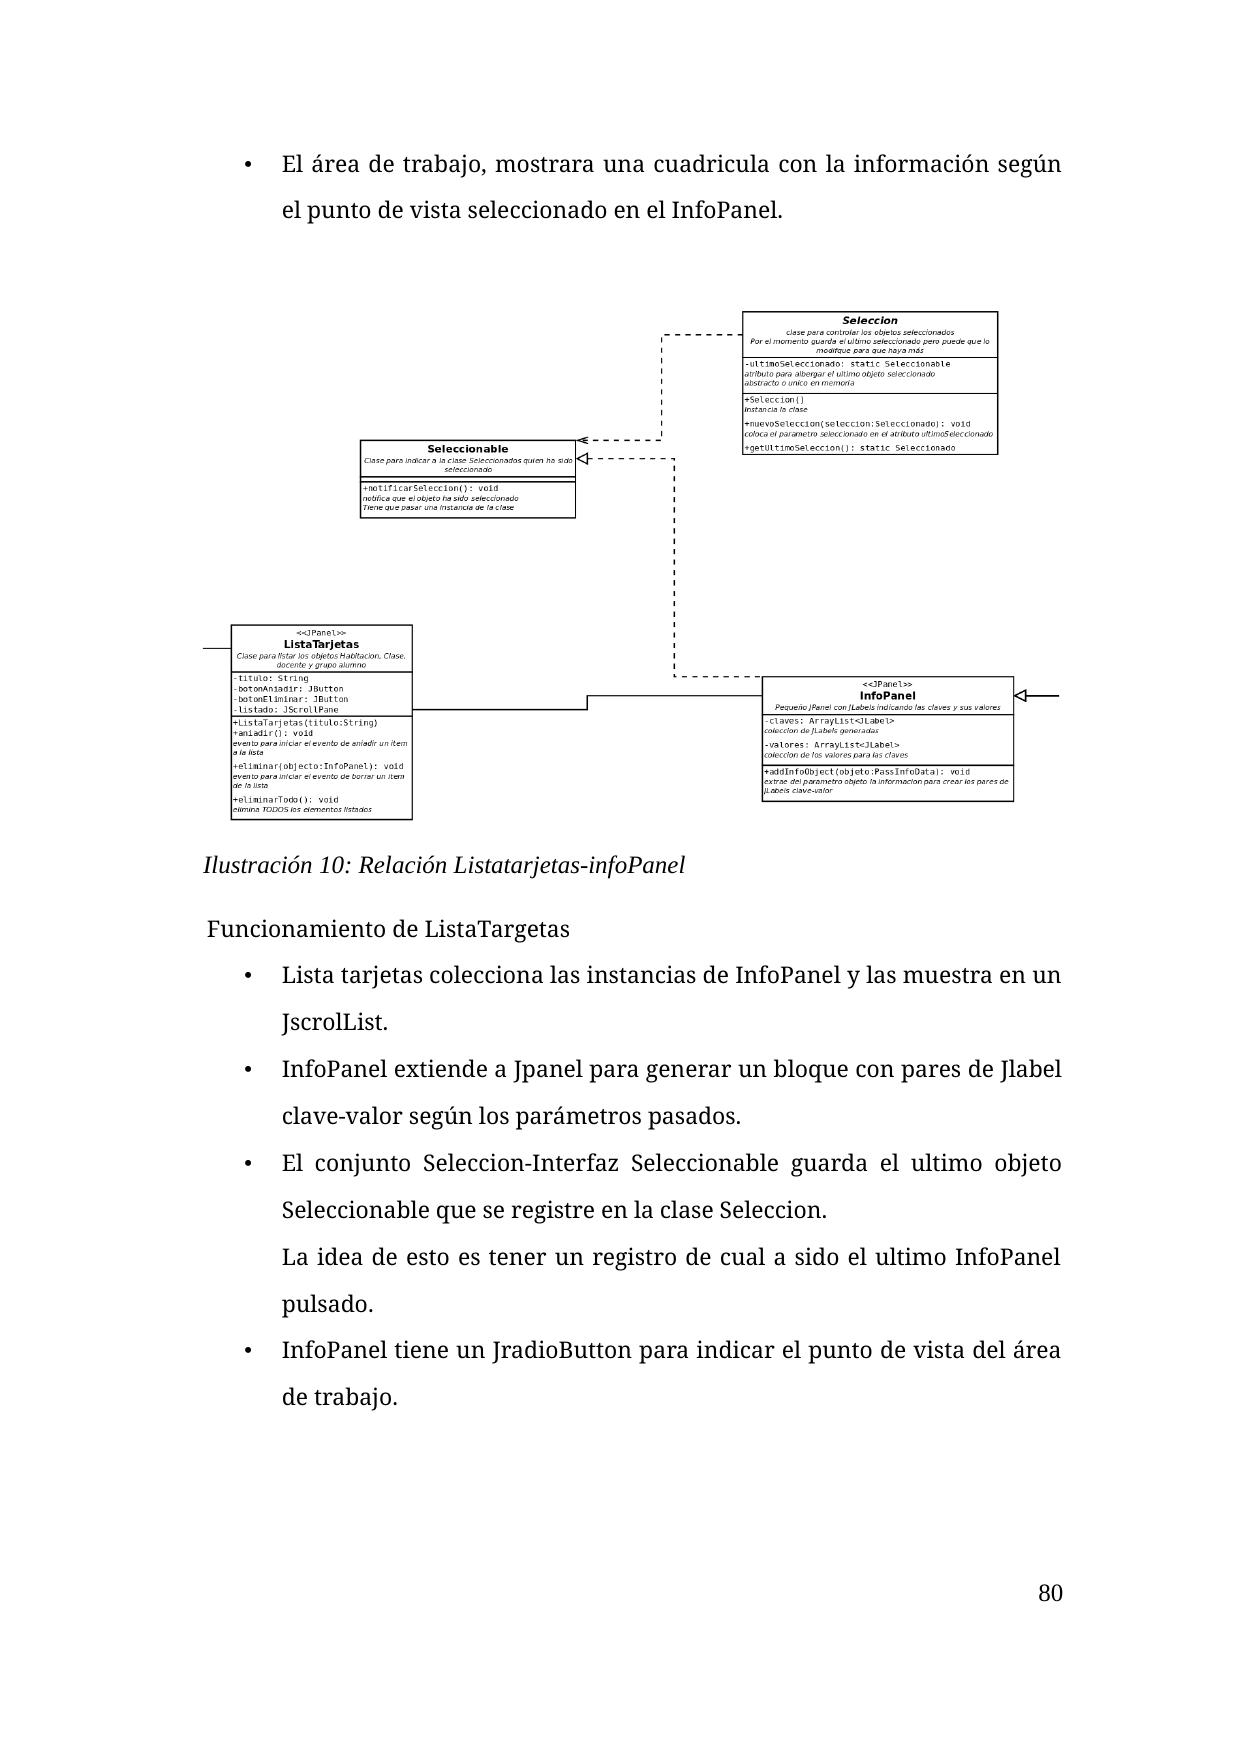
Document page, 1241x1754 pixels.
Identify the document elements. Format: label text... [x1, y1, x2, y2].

list La idea de esto es tener un registro de cual a sido el ultimo InfoPanel pulsado. [244, 1241, 1063, 1319]
list InfoPanel tiene un JradioButton para indicar el punto de vista del área de trabajo. [244, 1334, 1063, 1412]
list El área de trabajo, mostrara una cuadricula con la información según el punto de vista seleccionado en el InfoPanel. [244, 148, 1063, 226]
list El conjunto Seleccion-Interfaz Seleccionable guarda el ultimo objeto Seleccionable que se registre en la clase Seleccion. [244, 1147, 1063, 1225]
text Funcionamiento de ListaTargetas [203, 848, 1063, 944]
text Ilustración 10: Relación Listatarjetas-infoPanel [203, 848, 1061, 879]
picture [202, 281, 1060, 845]
list Lista tarjetas colecciona las instancias de InfoPanel y las muestra en un JscrolList. [244, 959, 1063, 1037]
list InfoPanel extiende a Jpanel para generar un bloque con pares de Jlabel clave-valor según los parámetros pasados. [244, 1053, 1063, 1131]
